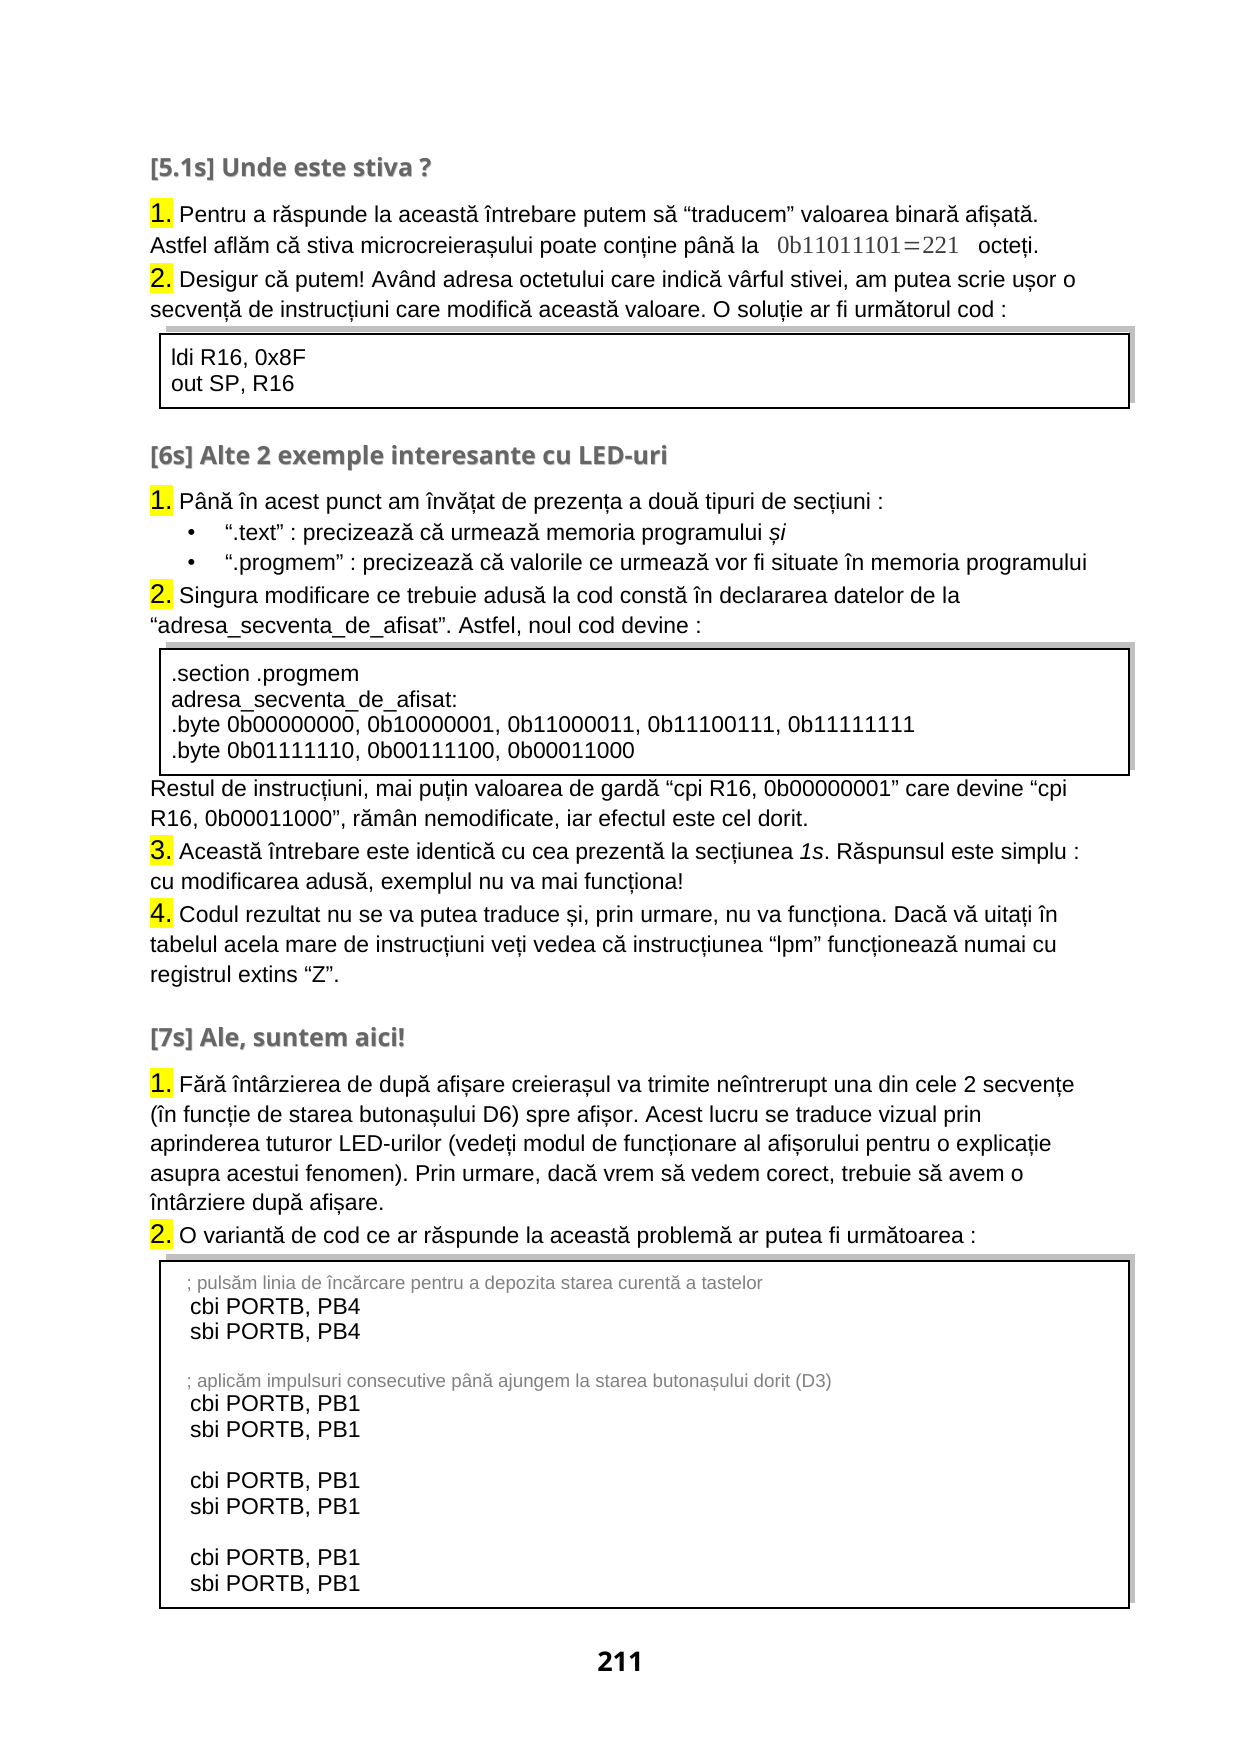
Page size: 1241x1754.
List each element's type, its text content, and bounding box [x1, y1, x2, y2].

subtitle “.text” : precizează că urmează memoria programului și [187, 520, 1091, 546]
subtitle “.progmem” : precizează că valorile ce urmează vor fi situate în memoria programului [187, 549, 1091, 575]
subtitle Restul de instrucțiuni, mai puțin valoarea de gardă “cpi R16, 0b00000001” care devine “cpi R16, 0b00011000”, rămân nemodificate, iar efectul este cel dorit. [150, 776, 1091, 831]
subtitle 2. O variantă de cod ce ar răspunde la această problemă ar putea fi următoarea : [150, 1219, 1091, 1249]
subtitle [7s] Ale, suntem aici! [150, 1020, 1091, 1054]
subtitle 1. Fără întârzierea de după afișare creierașul va trimite neîntrerupt una din cele 2 secvențe (în funcție de starea butonașului D6) spre afișor. Acest lucru se traduce vizual prin aprinderea tuturor LED-urilor (vedeți modul de funcționare al afișorului pentru o explicație asupra acestui fenomen). Prin urmare, dacă vrem să vedem corect, trebuie să avem o întârziere după afișare. [150, 1067, 1091, 1215]
subtitle 4. Codul rezultat nu se va putea traduce și, prin urmare, nu va funcționa. Dacă vă uitați în tabelul acela mare de instrucțiuni veți vedea că instrucțiunea “lpm” funcționează numai cu registrul extins “Z”. [150, 898, 1091, 987]
subtitle 2. Singura modificare ce trebuie adusă la cod constă în declararea datelor de la “adresa_secventa_de_afisat”. Astfel, noul cod devine : [150, 579, 1091, 638]
subtitle [6s] Alte 2 exemple interesante cu LED-uri [150, 438, 1091, 472]
subtitle 1. Până în acest punct am învățat de prezența a două tipuri de secțiuni : [150, 485, 1091, 516]
subtitle 3. Această întrebare este identică cu cea prezentă la secțiunea 1s. Răspunsul este simplu : cu modificarea adusă, exemplul nu va mai funcționa! [150, 834, 1091, 894]
subtitle 1. Pentru a răspunde la această întrebare putem să “traducem” valoarea binară afișată. Astfel aflăm că stiva microcreierașului poate conține până laocteți. [150, 197, 1091, 259]
table_header ldi R16, 0x8F out SP, R16 [161, 335, 1128, 407]
subtitle 2. Desigur că putem! Având adresa octetului care indică vârful stivei, am putea scrie ușor o secvență de instrucțiuni care modifică această valoare. O soluție ar fi următorul cod : [150, 263, 1091, 323]
table_header ; pulsăm linia de încărcare pentru a depozita starea curentă a tastelor cbi PORTB, PB4 sbi PORTB, PB4 ; aplicăm impulsuri consecutive până ajungem la starea butonașului dorit (D3) cbi PORTB, PB1 sbi PORTB, PB1 cbi PORTB, PB1 sbi PORTB, PB1 cbi PORTB, PB1 sbi PORTB, PB1 [161, 1262, 1128, 1607]
subtitle [5.1s] Unde este stiva ? [150, 150, 1091, 184]
table_header .section .progmem adresa_secventa_de_afisat: .byte 0b00000000, 0b10000001, 0b11000011, 0b11100111, 0b11111111 .byte 0b01111110, 0b00111100, 0b00011000 [161, 650, 1128, 774]
